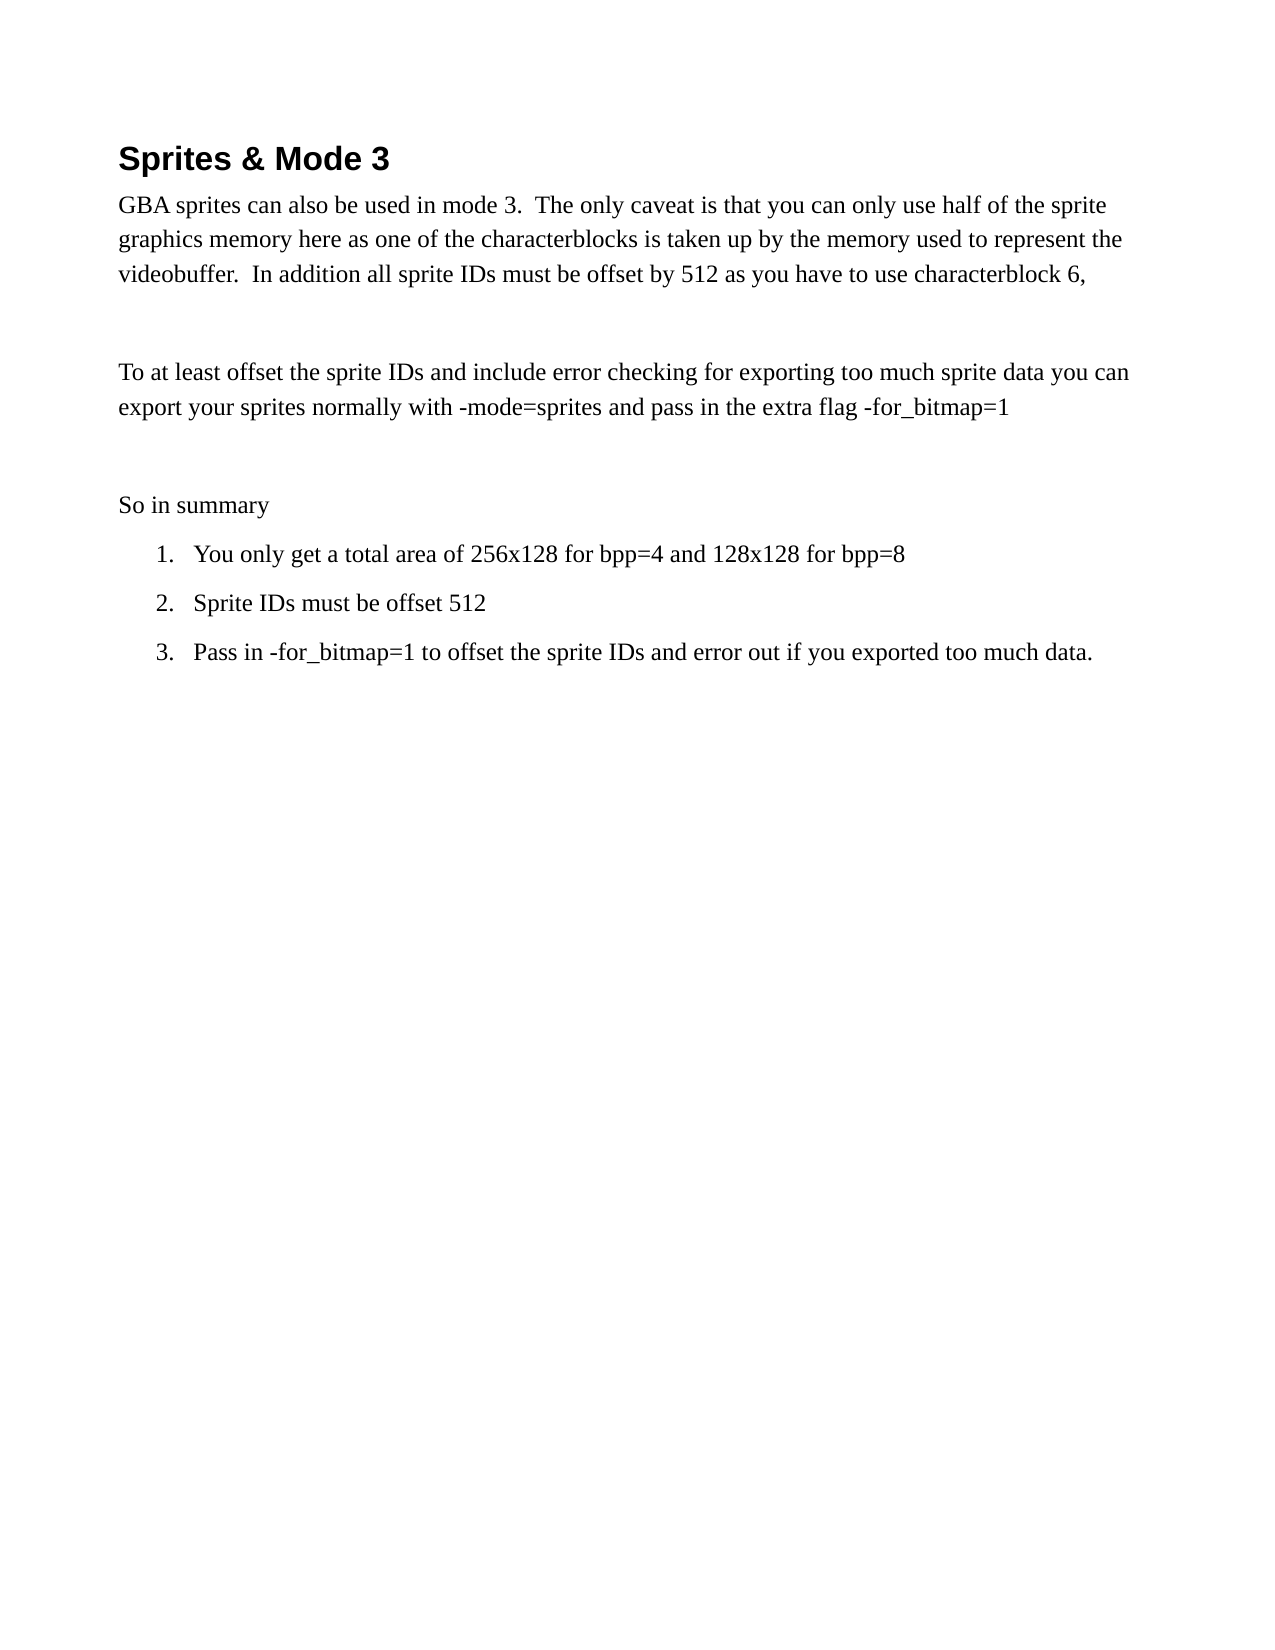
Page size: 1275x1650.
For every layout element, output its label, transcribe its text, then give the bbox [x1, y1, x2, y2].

list Sprite IDs must be offset 512 [156, 588, 1157, 617]
list Pass in -for_bitmap=1 to offset the sprite IDs and error out if you exported too much data. [156, 637, 1157, 666]
text So in summary [118, 490, 1157, 518]
text GBA sprites can also be used in mode 3. The only caveat is that you can only use half of the sprite graphics memory here as one of the characterblocks is taken up by the memory used to represent the videobuffer. In addition all sprite IDs must be offset by 512 as you have to use characterblock 6, [118, 190, 1157, 288]
subtitle Sprites & Mode 3 [118, 139, 1157, 178]
list You only get a total area of 256x128 for bpp=4 and 128x128 for bpp=8 [156, 539, 1157, 568]
text To at least offset the sprite IDs and include error checking for exporting too much sprite data you can export your sprites normally with -mode=sprites and pass in the extra flag -for_bitmap=1 [118, 357, 1157, 420]
